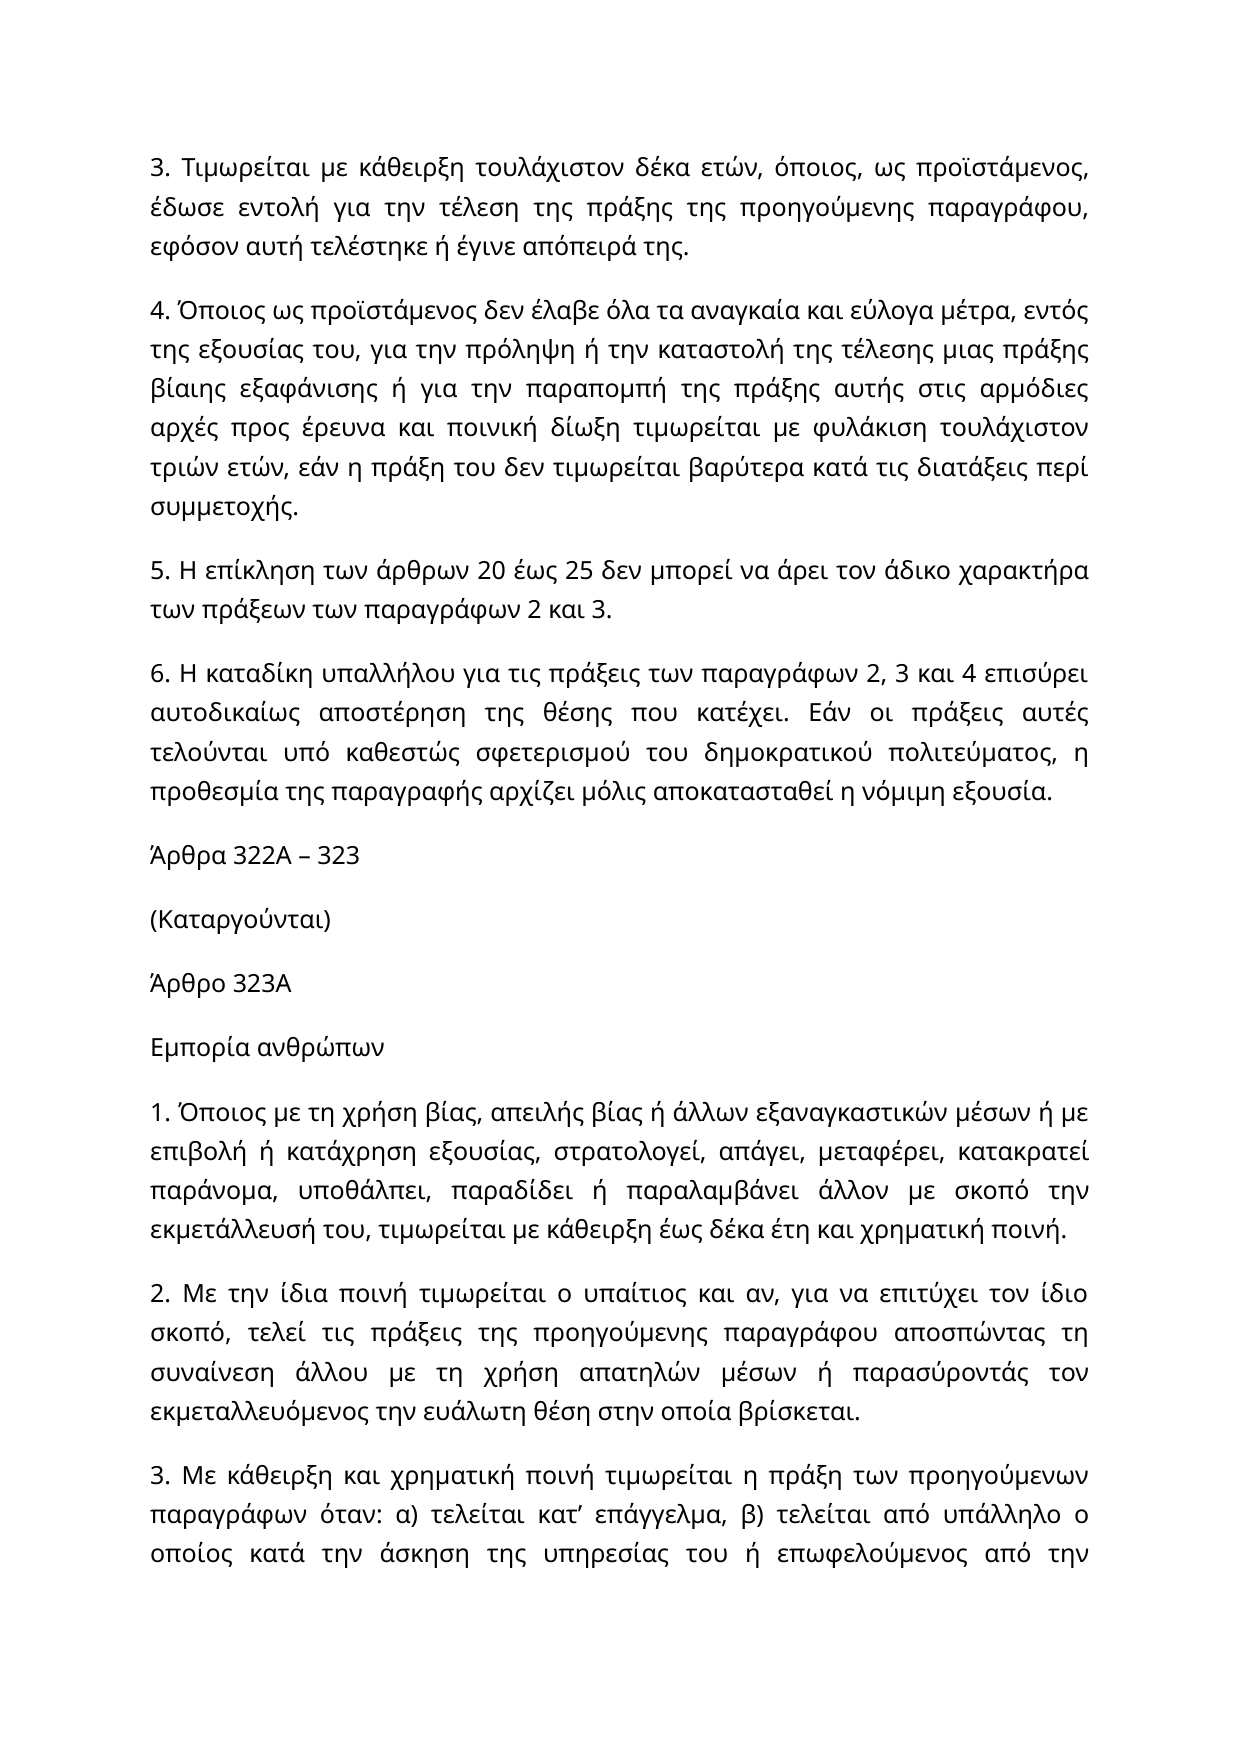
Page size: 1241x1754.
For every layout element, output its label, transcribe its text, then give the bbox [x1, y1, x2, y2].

text 6. Η καταδίκη υπαλλήλου για τις πράξεις των παραγράφων 2, 3 και 4 επισύρει αυτοδικαίως αποστέρηση της θέσης που κατέχει. Εάν οι πράξεις αυτές τελούνται υπό καθεστώς σφετερισμού του δημοκρατικού πολιτεύματος, η προθεσμία της παραγραφής αρχίζει μόλις αποκατασταθεί η νόμιμη εξουσία. [150, 656, 1090, 807]
text 3. Με κάθειρξη και χρηματική ποινή τιμωρείται η πράξη των προηγούμενων παραγράφων όταν: α) τελείται κατ’ επάγγελμα, β) τελείται από υπάλληλο ο οποίος κατά την άσκηση της υπηρεσίας του ή επωφελούμενος από την [150, 1457, 1090, 1570]
text 5. Η επίκληση των άρθρων 20 έως 25 δεν μπορεί να άρει τον άδικο χαρακτήρα των πράξεων των παραγράφων 2 και 3. [150, 552, 1090, 626]
text Άρθρο 323Α [150, 966, 1090, 1000]
text 2. Με την ίδια ποινή τιμωρείται ο υπαίτιος και αν, για να επιτύχει τον ίδιο σκοπό, τελεί τις πράξεις της προηγούμενης παραγράφου αποσπώντας τη συναίνεση άλλου με τη χρήση απατηλών μέσων ή παρασύροντάς τον εκμεταλλευόμενος την ευάλωτη θέση στην οποία βρίσκεται. [150, 1276, 1090, 1427]
text Εμπορία ανθρώπων [150, 1030, 1090, 1064]
text (Καταργούνται) [150, 902, 1090, 936]
text 3. Τιμωρείται με κάθειρξη τουλάχιστον δέκα ετών, όποιος, ως προϊστάμενος, έδωσε εντολή για την τέλεση της πράξης της προηγούμενης παραγράφου, εφόσον αυτή τελέστηκε ή έγινε απόπειρά της. [150, 150, 1090, 262]
text 4. Όποιος ως προϊστάμενος δεν έλαβε όλα τα αναγκαία και εύλογα μέτρα, εντός της εξουσίας του, για την πρόληψη ή την καταστολή της τέλεσης μιας πράξης βίαιης εξαφάνισης ή για την παραπομπή της πράξης αυτής στις αρμόδιες αρχές προς έρευνα και ποινική δίωξη τιμωρείται με φυλάκιση τουλάχιστον τριών ετών, εάν η πράξη του δεν τιμωρείται βαρύτερα κατά τις διατάξεις περί συμμετοχής. [150, 292, 1090, 522]
text 1. Όποιος με τη χρήση βίας, απειλής βίας ή άλλων εξαναγκαστικών μέσων ή με επιβολή ή κατάχρηση εξουσίας, στρατολογεί, απάγει, μεταφέρει, κατακρατεί παράνομα, υποθάλπει, παραδίδει ή παραλαμβάνει άλλον με σκοπό την εκμετάλλευσή του, τιμωρείται με κάθειρξη έως δέκα έτη και χρηματική ποινή. [150, 1094, 1090, 1246]
text Άρθρα 322Α – 323 [150, 837, 1090, 872]
